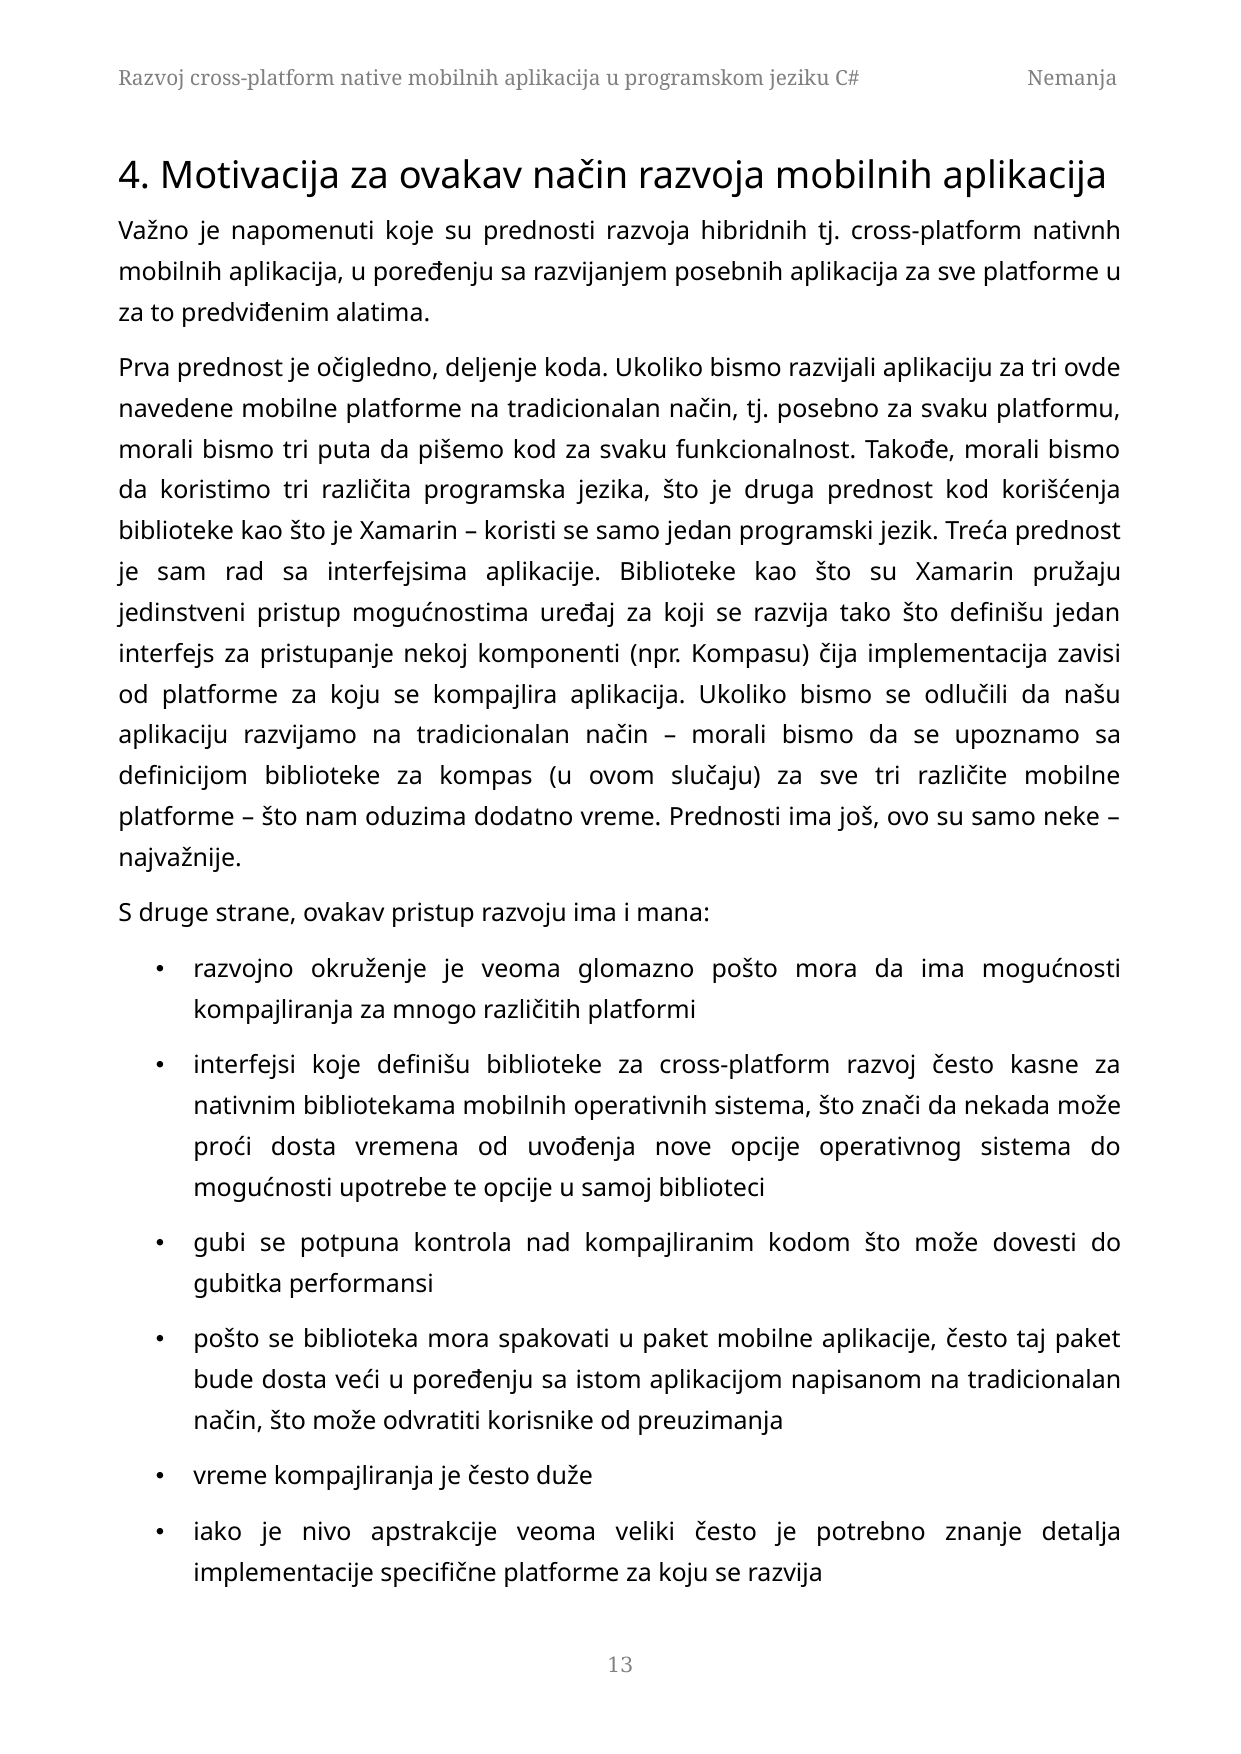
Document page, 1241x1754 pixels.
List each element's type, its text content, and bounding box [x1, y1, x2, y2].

list vreme kompajliranja je često duže [156, 1458, 1122, 1492]
list interfejsi koje definišu biblioteke za cross-platform razvoj često kasne za nativnim bibliotekama mobilnih operativnih sistema, što znači da nekada može proći dosta vremena od uvođenja nove opcije operativnog sistema do mogućnosti upotrebe te opcije u samoj biblioteci [156, 1047, 1122, 1203]
text Važno je napomenuti koje su prednosti razvoja hibridnih tj. cross-platform nativnh mobilnih aplikacija, u poređenju sa razvijanjem posebnih aplikacija za sve platforme u za to predviđenim alatima. [118, 212, 1122, 328]
subtitle 4. Motivacija za ovakav način razvoja mobilnih aplikacija [118, 148, 1122, 200]
list razvojno okruženje je veoma glomazno pošto mora da ima mogućnosti kompajliranja za mnogo različitih platformi [156, 950, 1122, 1025]
text Prva prednost je očigledno, deljenje koda. Ukoliko bismo razvijali aplikaciju za tri ovde navedene mobilne platforme na tradicionalan način, tj. posebno za svaku platformu, morali bismo tri puta da pišemo kod za svaku funkcionalnost. Takođe, morali bismo da koristimo tri različita programska jezika, što je druga prednost kod korišćenja biblioteke kao što je Xamarin – koristi se samo jedan programski jezik. Treća prednost je sam rad sa interfejsima aplikacije. Biblioteke kao što su Xamarin pružaju jedinstveni pristup mogućnostima uređaj za koji se razvija tako što definišu jedan interfejs za pristupanje nekoj komponenti (npr. Kompasu) čija implementacija zavisi od platforme za koju se kompajlira aplikacija. Ukoliko bismo se odlučili da našu aplikaciju razvijamo na tradicionalan način – morali bismo da se upoznamo sa definicijom biblioteke za kompas (u ovom slučaju) za sve tri različite mobilne platforme – što nam oduzima dodatno vreme. Prednosti ima još, ovo su samo neke – najvažnije. [118, 349, 1122, 874]
list gubi se potpuna kontrola nad kompajliranim kodom što može dovesti do gubitka performansi [156, 1224, 1122, 1299]
list pošto se biblioteka mora spakovati u paket mobilne aplikacije, često taj paket bude dosta veći u poređenju sa istom aplikacijom napisanom na tradicionalan način, što može odvratiti korisnike od preuzimanja [156, 1321, 1122, 1437]
text S druge strane, ovakav pristup razvoju ima i mana: [118, 895, 1122, 929]
list iako je nivo apstrakcije veoma veliki često je potrebno znanje detalja implementacije specifične platforme za koju se razvija [156, 1513, 1122, 1588]
